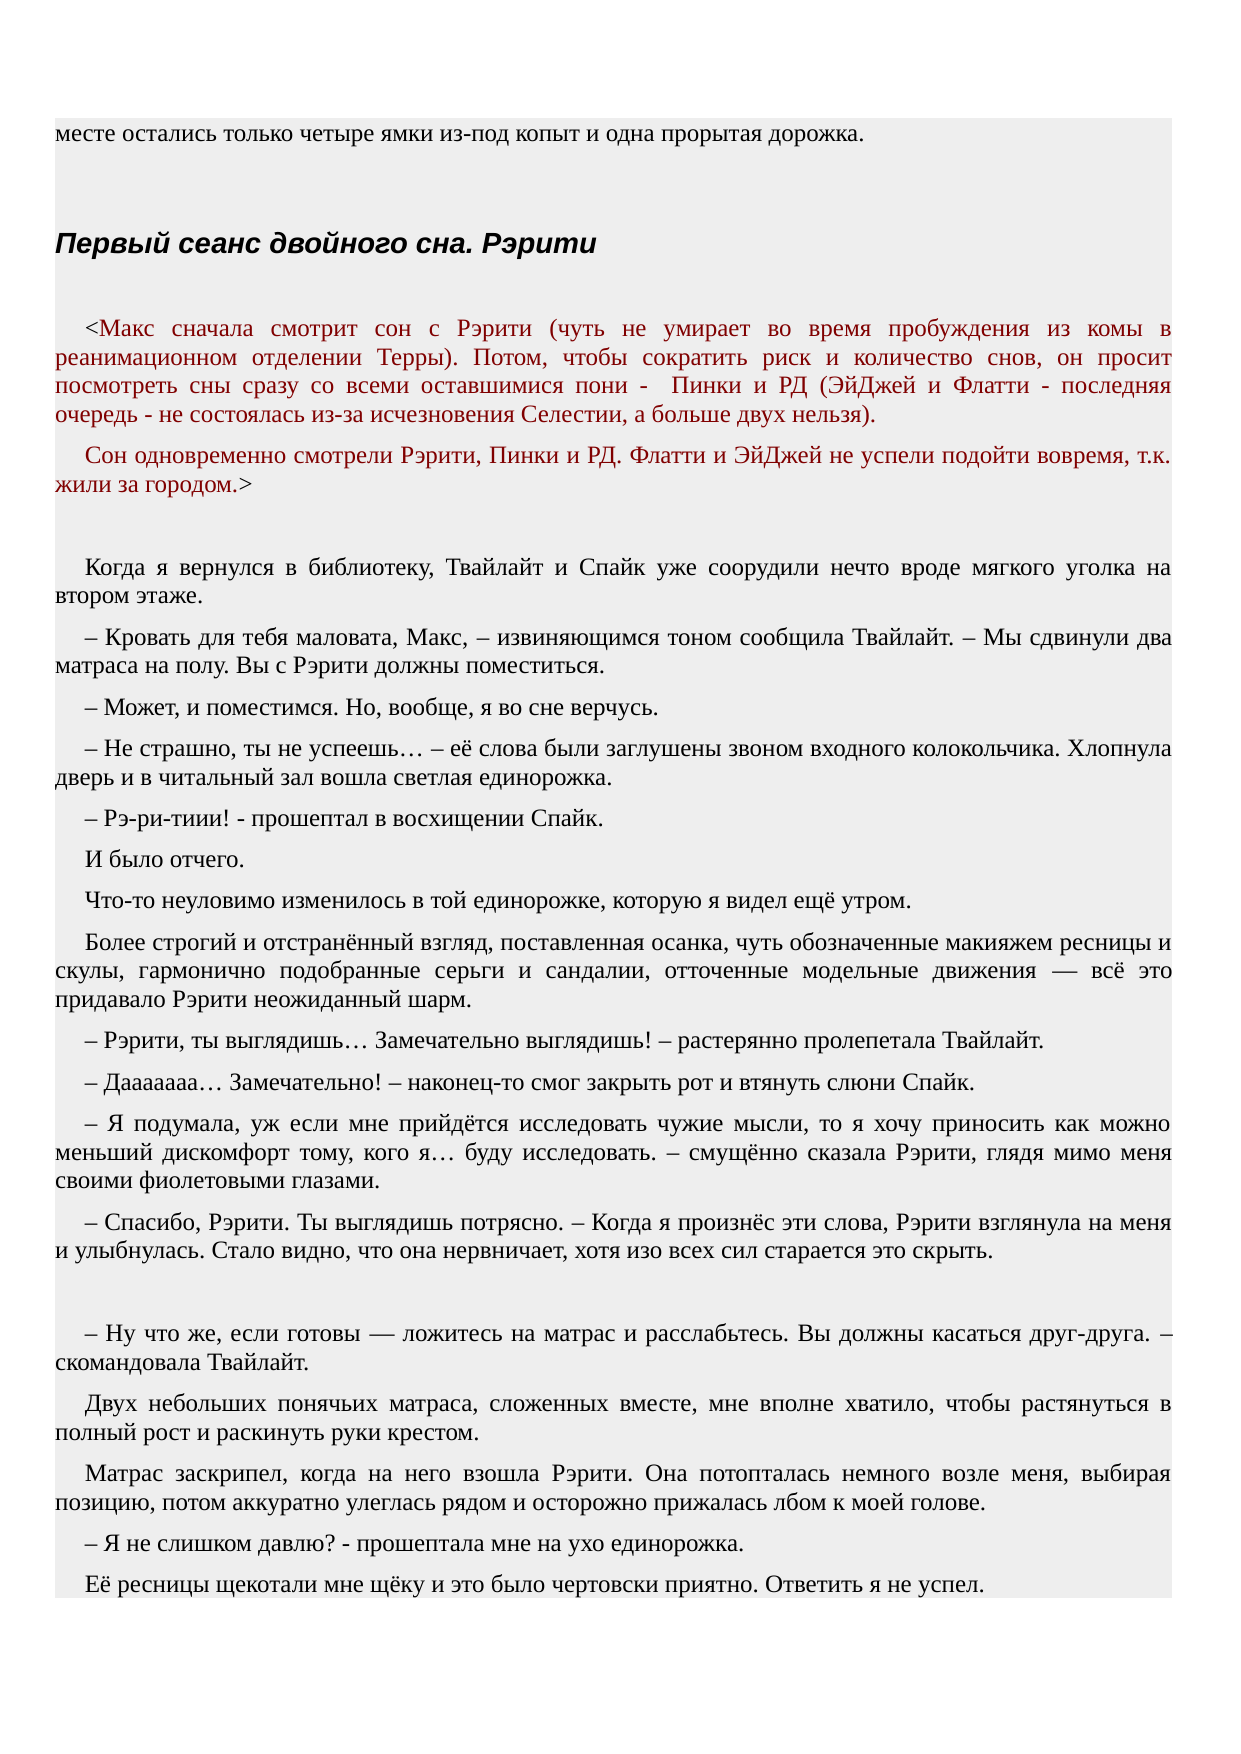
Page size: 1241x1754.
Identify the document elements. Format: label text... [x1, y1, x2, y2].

text месте остались только четыре ямки из-под копыт и одна прорытая дорожка. [55, 118, 1172, 147]
text Сон одновременно смотрели Рэрити, Пинки и РД. Флатти и ЭйДжей не успели подойти вовремя, т.к. жили за городом.> [55, 440, 1172, 498]
text Матрас заскрипел, когда на него взошла Рэрити. Она потопталась немного возле меня, выбирая позицию, потом аккуратно улеглась рядом и осторожно прижалась лбом к моей голове. [55, 1458, 1172, 1515]
text – Я не слишком давлю? - прошептала мне на ухо единорожка. [55, 1528, 1172, 1557]
text – Рэрити, ты выглядишь… Замечательно выглядишь! – растерянно пролепетала Твайлайт. [55, 1025, 1172, 1054]
text И было отчего. [55, 844, 1172, 873]
text – Может, и поместимся. Но, вообще, я во сне верчусь. [55, 692, 1172, 720]
text – Не страшно, ты не успеешь… – её слова были заглушены звоном входного колокольчика. Хлопнула дверь и в читальный зал вошла светлая единорожка. [55, 733, 1172, 790]
text <Макс сначала смотрит сон с Рэрити (чуть не умирает во время пробуждения из комы в реанимационном отделении Терры). Потом, чтобы сократить риск и количество снов, он просит посмотреть сны сразу со всеми оставшимися пони - Пинки и РД (ЭйДжей и Флатти - последняя очередь - не состоялась из-за исчезновения Селестии, а больше двух нельзя). [55, 313, 1172, 428]
text – Дааааааа… Замечательно! – наконец-то смог закрыть рот и втянуть слюни Спайк. [55, 1067, 1172, 1095]
text Двух небольших понячьих матраса, сложенных вместе, мне вполне хватило, чтобы растянуться в полный рост и раскинуть руки крестом. [55, 1388, 1172, 1445]
text – Рэ-ри-тиии! - прошептал в восхищении Спайк. [55, 803, 1172, 832]
subtitle Первый сеанс двойного сна. Рэрити [55, 226, 1172, 259]
text Более строгий и отстранённый взгляд, поставленная осанка, чуть обозначенные макияжем ресницы и скулы, гармонично подобранные серьги и сандалии, отточенные модельные движения — всё это придавало Рэрити неожиданный шарм. [55, 927, 1172, 1013]
text Когда я вернулся в библиотеку, Твайлайт и Спайк уже соорудили нечто вроде мягкого уголка на втором этаже. [55, 552, 1172, 609]
text – Я подумала, уж если мне прийдётся исследовать чужие мысли, то я хочу приносить как можно меньший дискомфорт тому, кого я… буду исследовать. – смущённо сказала Рэрити, глядя мимо меня своими фиолетовыми глазами. [55, 1108, 1172, 1194]
text – Спасибо, Рэрити. Ты выглядишь потрясно. – Когда я произнёс эти слова, Рэрити взглянула на меня и улыбнулась. Стало видно, что она нервничает, хотя изо всех сил старается это скрыть. [55, 1207, 1172, 1264]
text Её ресницы щекотали мне щёку и это было чертовски приятно. Ответить я не успел. [55, 1569, 1172, 1598]
text Что-то неуловимо изменилось в той единорожке, которую я видел ещё утром. [55, 885, 1172, 914]
text – Кровать для тебя маловата, Макс, – извиняющимся тоном сообщила Твайлайт. – Мы сдвинули два матраса на полу. Вы с Рэрити должны поместиться. [55, 622, 1172, 679]
text – Ну что же, если готовы — ложитесь на матрас и расслабьтесь. Вы должны касаться друг-друга. – скомандовала Твайлайт. [55, 1318, 1172, 1375]
